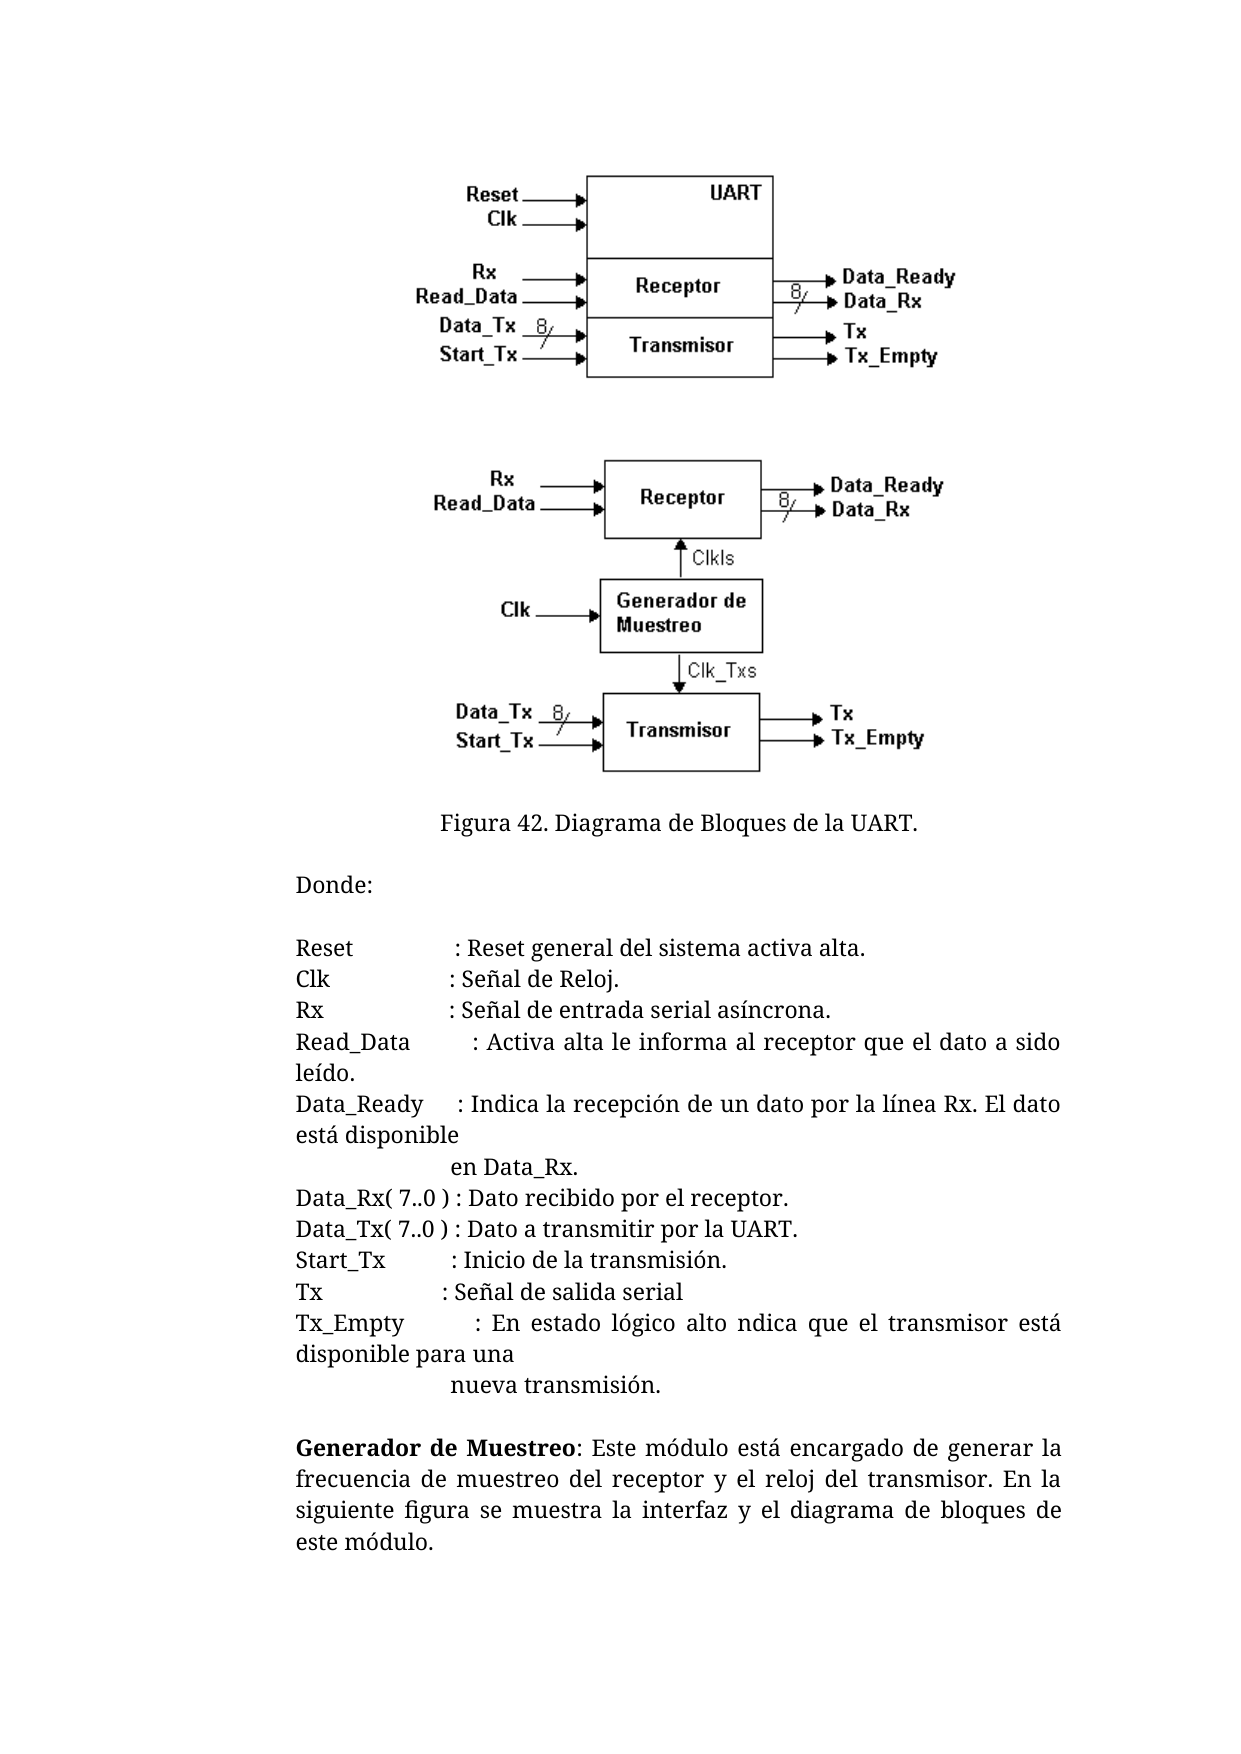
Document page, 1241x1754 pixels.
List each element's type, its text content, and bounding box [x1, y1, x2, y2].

text Data_Tx( 7..0 ) : Dato a transmitir por la UART. [295, 1213, 1063, 1244]
text Donde: [295, 869, 1063, 901]
text Read_Data : Activa alta le informa al receptor que el dato a sido leído. [295, 1026, 1063, 1088]
text Rx : Señal de entrada serial asíncrona. [295, 994, 1063, 1026]
text Start_Tx : Inicio de la transmisión. [295, 1244, 1063, 1276]
text Data_Ready : Indica la recepción de un dato por la línea Rx. El dato está disponible [295, 1088, 1063, 1151]
text Tx_Empty : En estado lógico alto ndica que el transmisor está disponible para una [295, 1307, 1063, 1369]
text Reset : Reset general del sistema activa alta. [295, 932, 1063, 963]
text Tx : Señal de salida serial [295, 1276, 1063, 1307]
text Clk : Señal de Reloj. [295, 963, 1063, 994]
text en Data_Rx. [295, 1151, 1063, 1182]
text Data_Rx( 7..0 ) : Dato recibido por el receptor. [295, 1182, 1063, 1213]
picture [365, 156, 993, 798]
text nueva transmisión. [295, 1369, 1063, 1401]
text Figura 42. Diagrama de Bloques de la UART. [295, 807, 1063, 838]
text Generador de Muestreo: Este módulo está encargado de generar la frecuencia de muestreo del receptor y el reloj del transmisor. En la siguiente figura se muestra la interfaz y el diagrama de bloques de este módulo. [295, 1432, 1063, 1557]
